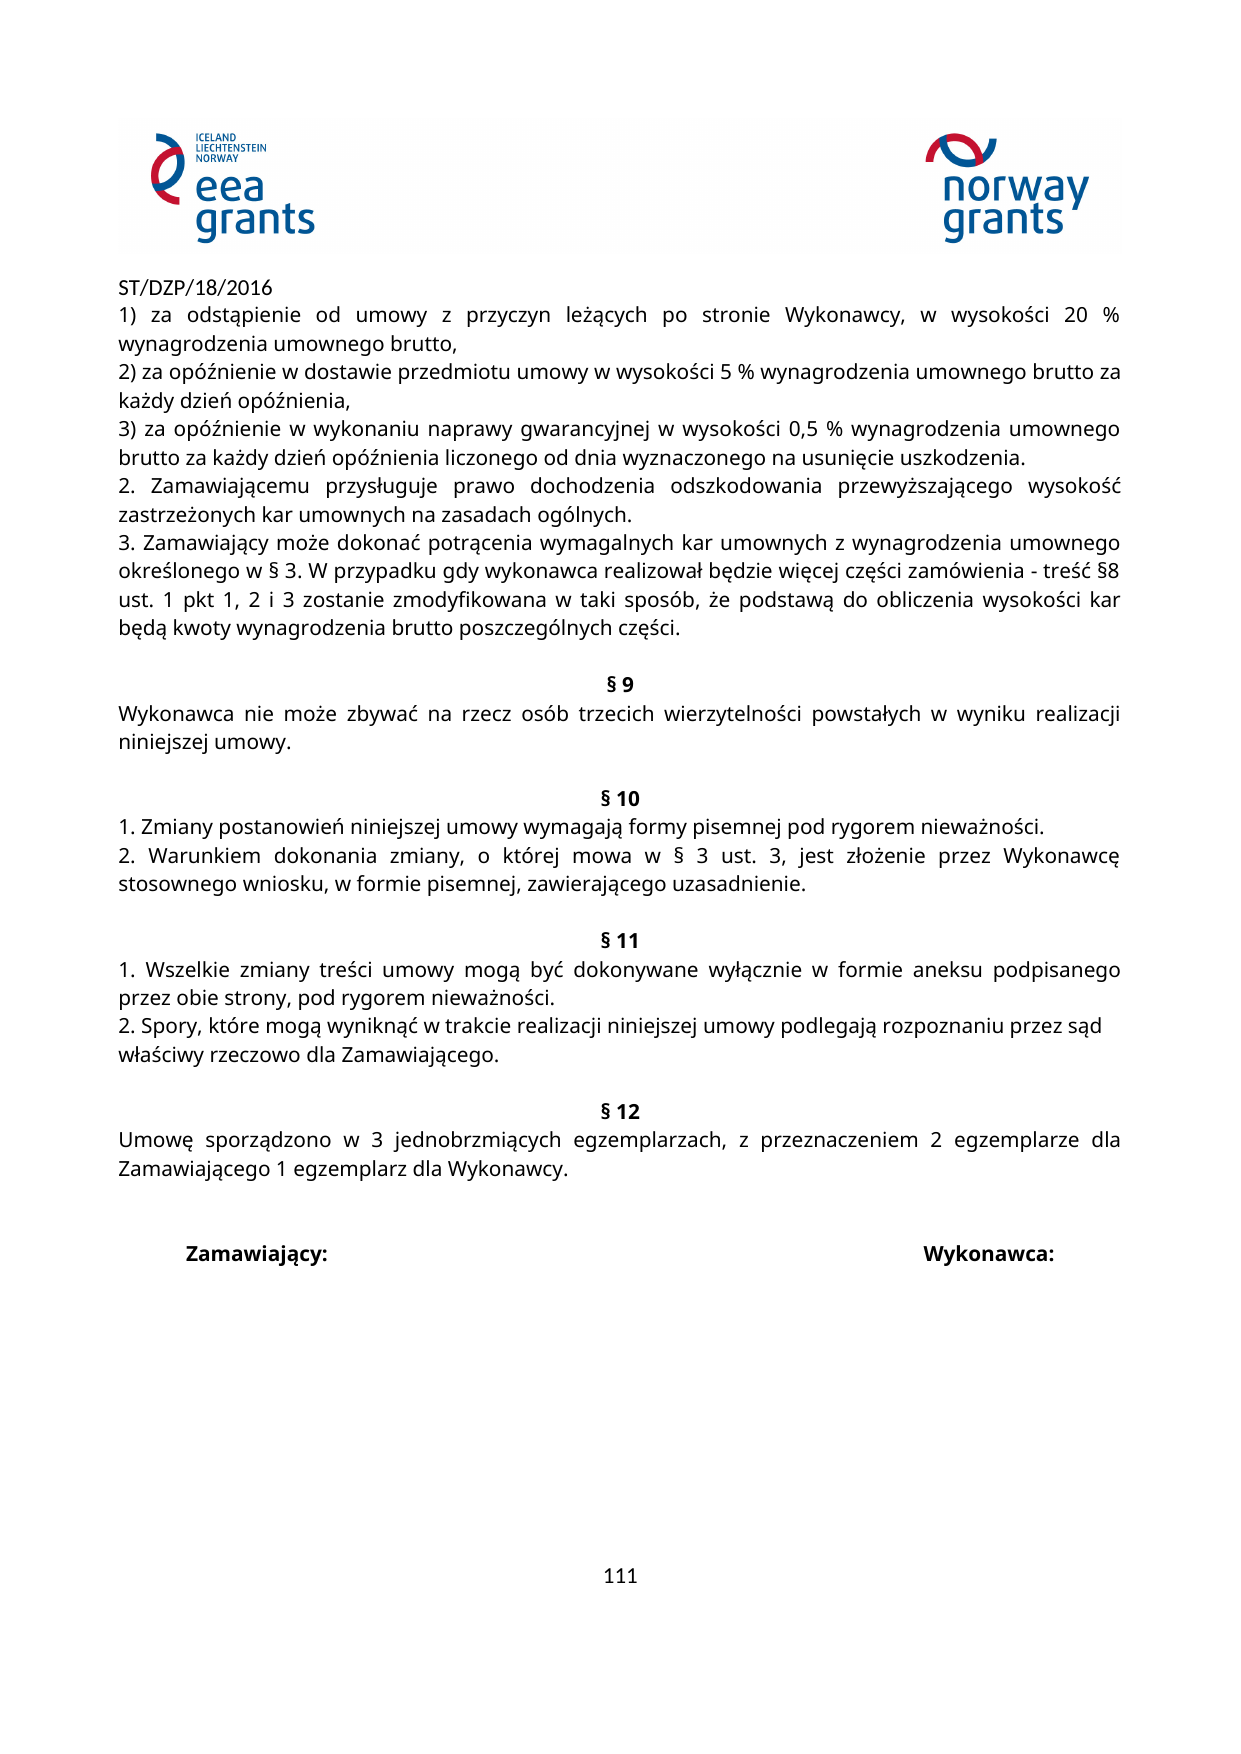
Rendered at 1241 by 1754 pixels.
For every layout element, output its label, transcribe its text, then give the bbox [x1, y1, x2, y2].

text Wykonawca nie może zbywać na rzecz osób trzecich wierzytelności powstałych w wyniku realizacji niniejszej umowy. [118, 699, 1122, 756]
text 2. Zamawiającemu przysługuje prawo dochodzenia odszkodowania przewyższającego wysokość zastrzeżonych kar umownych na zasadach ogólnych. [118, 471, 1122, 528]
text 1) za odstąpienie od umowy z przyczyn leżących po stronie Wykonawcy, w wysokości 20 % wynagrodzenia umownego brutto, [118, 301, 1122, 357]
text 2. Spory, które mogą wyniknąć w trakcie realizacji niniejszej umowy podlegają rozpoznaniu przez sąd właściwy rzeczowo dla Zamawiającego. [118, 1012, 1122, 1068]
text § 10 [118, 784, 1122, 812]
text 1. Wszelkie zmiany treści umowy mogą być dokonywane wyłącznie w formie aneksu podpisanego przez obie strony, pod rygorem nieważności. [118, 955, 1122, 1012]
text 2. Warunkiem dokonania zmiany, o której mowa w § 3 ust. 3, jest złożenie przez Wykonawcę stosownego wniosku, w formie pisemnej, zawierającego uzasadnienie. [118, 841, 1122, 898]
text 3) za opóźnienie w wykonaniu naprawy gwarancyjnej w wysokości 0,5 % wynagrodzenia umownego brutto za każdy dzień opóźnienia liczonego od dnia wyznaczonego na usunięcie uszkodzenia. [118, 414, 1122, 471]
text 2) za opóźnienie w dostawie przedmiotu umowy w wysokości 5 % wynagrodzenia umownego brutto za każdy dzień opóźnienia, [118, 357, 1122, 414]
text § 11 [118, 926, 1122, 955]
text § 9 [118, 670, 1122, 699]
text § 12 [118, 1097, 1122, 1125]
text Zamawiający: Wykonawca: [118, 1239, 1122, 1267]
text 1. Zmiany postanowień niniejszej umowy wymagają formy pisemnej pod rygorem nieważności. [118, 812, 1122, 841]
text Umowę sporządzono w 3 jednobrzmiących egzemplarzach, z przeznaczeniem 2 egzemplarze dla Zamawiającego 1 egzemplarz dla Wykonawcy. [118, 1125, 1122, 1182]
text 3. Zamawiający może dokonać potrącenia wymagalnych kar umownych z wynagrodzenia umownego określonego w § 3. W przypadku gdy wykonawca realizował będzie więcej części zamówienia - treść §8 ust. 1 pkt 1, 2 i 3 zostanie zmodyfikowana w taki sposób, że podstawą do obliczenia wysokości kar będą kwoty wynagrodzenia brutto poszczególnych części. [118, 528, 1122, 642]
